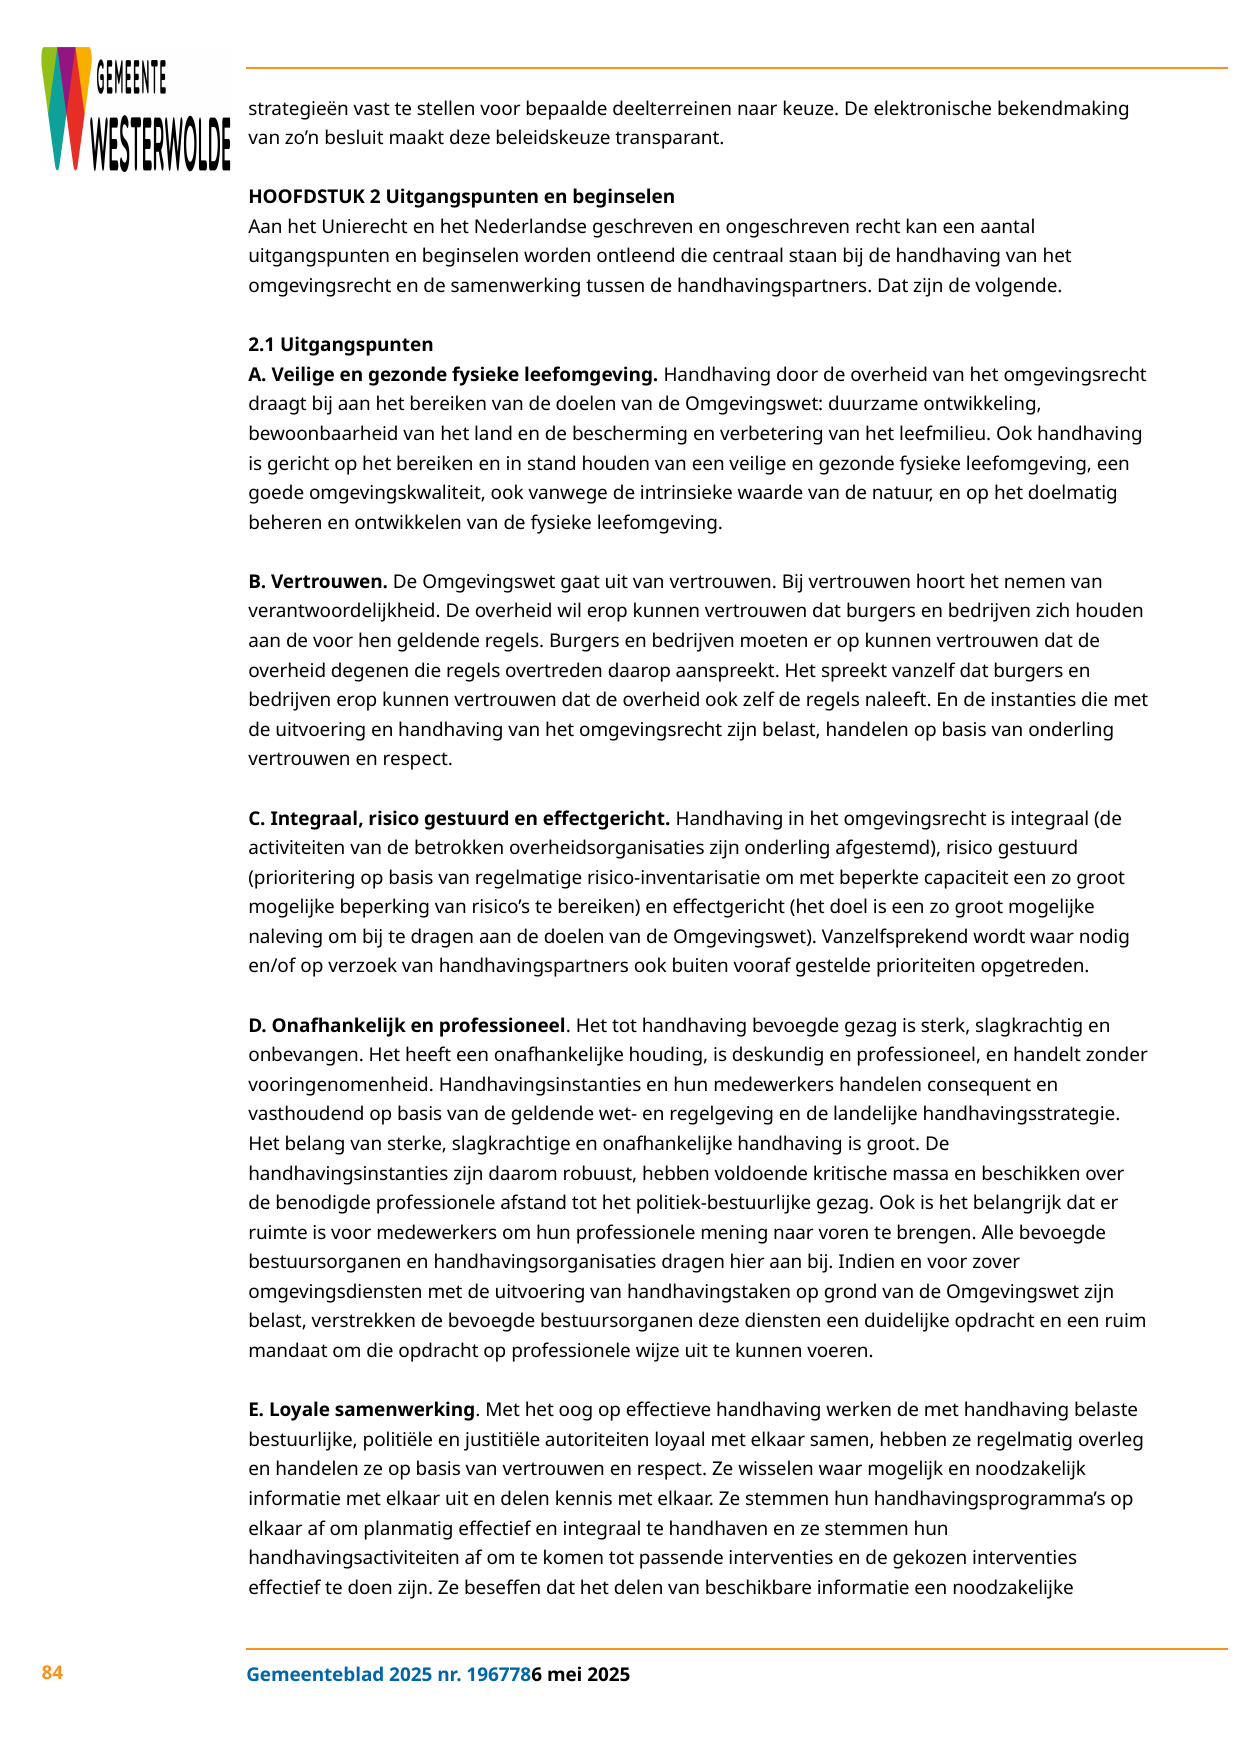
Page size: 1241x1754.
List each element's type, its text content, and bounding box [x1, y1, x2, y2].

text B. Vertrouwen. De Omgevingswet gaat uit van vertrouwen. Bij vertrouwen hoort het nemen van verantwoordelijkheid. De overheid wil erop kunnen vertrouwen dat burgers en bedrijven zich houden aan de voor hen geldende regels. Burgers en bedrijven moeten er op kunnen vertrouwen dat de overheid degenen die regels overtreden daarop aanspreekt. Het spreekt vanzelf dat burgers en bedrijven erop kunnen vertrouwen dat de overheid ook zelf de regels naleeft. En de instanties die met de uitvoering en handhaving van het omgevingsrecht zijn belast, handelen op basis van onderling vertrouwen en respect. [248, 568, 1152, 771]
text D. Onafhankelijk en professioneel. Het tot handhaving bevoegde gezag is sterk, slagkrachtig en onbevangen. Het heeft een onafhankelijke houding, is deskundig en professioneel, en handelt zonder vooringenomenheid. Handhavingsinstanties en hun medewerkers handelen consequent en vasthoudend op basis van de geldende wet- en regelgeving en de landelijke handhavingsstrategie. Het belang van sterke, slagkrachtige en onafhankelijke handhaving is groot. De handhavingsinstanties zijn daarom robuust, hebben voldoende kritische massa en beschikken over de benodigde professionele afstand tot het politiek-bestuurlijke gezag. Ook is het belangrijk dat er ruimte is voor medewerkers om hun professionele mening naar voren te brengen. Alle bevoegde bestuursorganen en handhavingsorganisaties dragen hier aan bij. Indien en voor zover omgevingsdiensten met de uitvoering van handhavingstaken op grond van de Omgevingswet zijn belast, verstrekken de bevoegde bestuursorganen deze diensten een duidelijke opdracht en een ruim mandaat om die opdracht op professionele wijze uit te kunnen voeren. [248, 1012, 1152, 1363]
text A. Veilige en gezonde fysieke leefomgeving. Handhaving door de overheid van het omgevingsrecht draagt bij aan het bereiken van de doelen van de Omgevingswet: duurzame ontwikkeling, bewoonbaarheid van het land en de bescherming en verbetering van het leefmilieu. Ook handhaving is gericht op het bereiken en in stand houden van een veilige en gezonde fysieke leefomgeving, een goede omgevingskwaliteit, ook vanwege de intrinsieke waarde van de natuur, en op het doelmatig beheren en ontwikkelen van de fysieke leefomgeving. [248, 361, 1152, 535]
text strategieën vast te stellen voor bepaalde deelterreinen naar keuze. De elektronische bekendmaking van zo’n besluit maakt deze beleidskeuze transparant. [248, 95, 1152, 150]
text Aan het Unierecht en het Nederlandse geschreven en ongeschreven recht kan een aantal uitgangspunten en beginselen worden ontleend die centraal staan bij de handhaving van het omgevingsrecht en de samenwerking tussen de handhavingspartners. Dat zijn de volgende. [248, 213, 1152, 298]
text HOOFDSTUK 2 Uitgangspunten en beginselen [248, 183, 1152, 209]
text 2.1 Uitgangspunten [248, 331, 1152, 357]
picture [41, 47, 231, 172]
text C. Integraal, risico gestuurd en effectgericht. Handhaving in het omgevingsrecht is integraal (de activiteiten van de betrokken overheidsorganisaties zijn onderling afgestemd), risico gestuurd (prioritering op basis van regelmatige risico-inventarisatie om met beperkte capaciteit een zo groot mogelijke beperking van risico’s te bereiken) en effectgericht (het doel is een zo groot mogelijke naleving om bij te dragen aan de doelen van de Omgevingswet). Vanzelfsprekend wordt waar nodig en/of op verzoek van handhavingspartners ook buiten vooraf gestelde prioriteiten opgetreden. [248, 805, 1152, 978]
text E. Loyale samenwerking. Met het oog op effectieve handhaving werken de met handhaving belaste bestuurlijke, politiële en justitiële autoriteiten loyaal met elkaar samen, hebben ze regelmatig overleg en handelen ze op basis van vertrouwen en respect. Ze wisselen waar mogelijk en noodzakelijk informatie met elkaar uit en delen kennis met elkaar. Ze stemmen hun handhavingsprogramma’s op elkaar af om planmatig effectief en integraal te handhaven en ze stemmen hun handhavingsactiviteiten af om te komen tot passende interventies en de gekozen interventies effectief te doen zijn. Ze beseffen dat het delen van beschikbare informatie een noodzakelijke [248, 1396, 1152, 1600]
